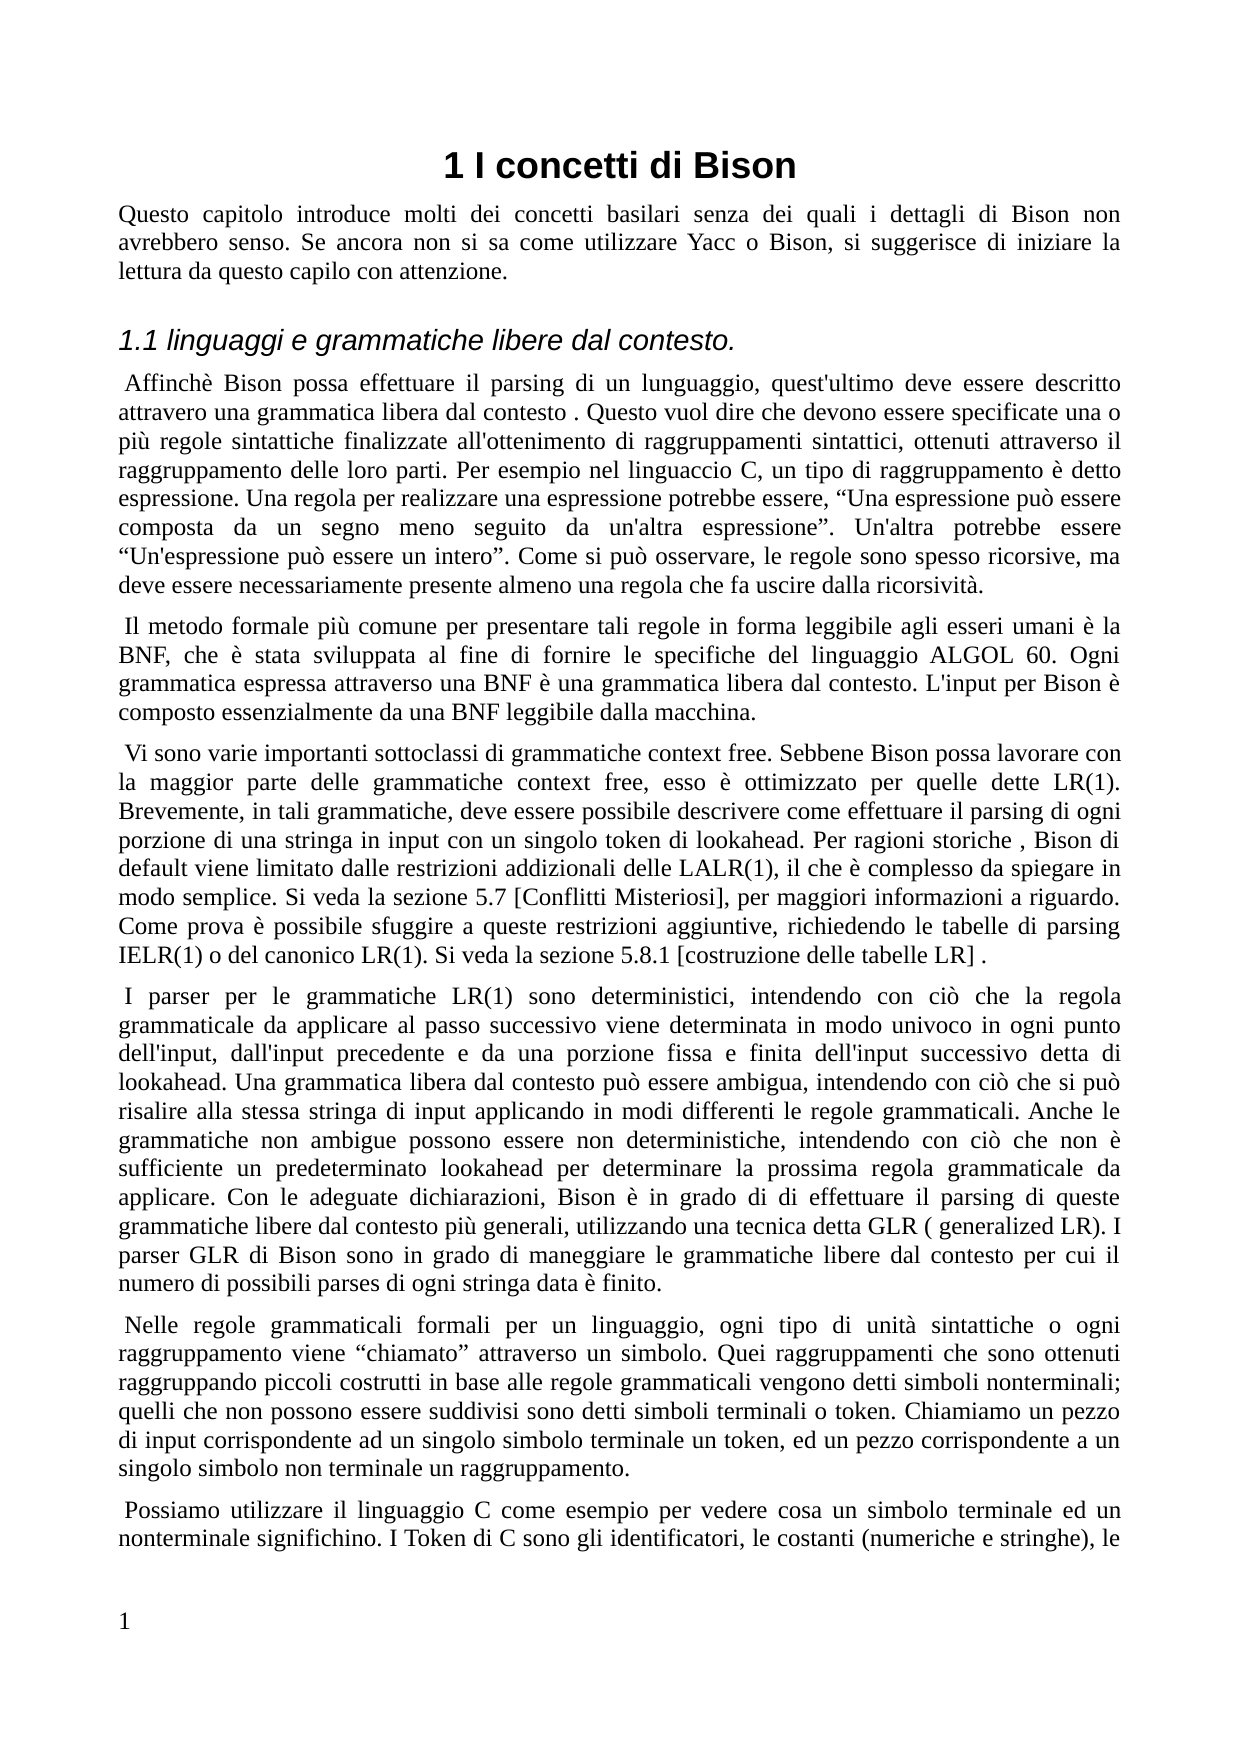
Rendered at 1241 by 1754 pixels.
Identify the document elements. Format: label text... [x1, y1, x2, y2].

subtitle 1.1 linguaggi e grammatiche libere dal contesto. [118, 322, 1122, 356]
text Affinchè Bison possa effettuare il parsing di un lunguaggio, quest'ultimo deve essere descritto attravero una grammatica libera dal contesto . Questo vuol dire che devono essere specificate una o più regole sintattiche finalizzate all'ottenimento di raggruppamenti sintattici, ottenuti attraverso il raggruppamento delle loro parti. Per esempio nel linguaccio C, un tipo di raggruppamento è detto espressione. Una regola per realizzare una espressione potrebbe essere, “Una espressione può essere composta da un segno meno seguito da un'altra espressione”. Un'altra potrebbe essere “Un'espressione può essere un intero”. Come si può osservare, le regole sono spesso ricorsive, ma deve essere necessariamente presente almeno una regola che fa uscire dalla ricorsività. [118, 368, 1122, 598]
text Possiamo utilizzare il linguaggio C come esempio per vedere cosa un simbolo terminale ed un nonterminale significhino. I Token di C sono gli identificatori, le costanti (numeriche e stringhe), le [118, 1495, 1122, 1552]
text Questo capitolo introduce molti dei concetti basilari senza dei quali i dettagli di Bison non avrebbero senso. Se ancora non si sa come utilizzare Yacc o Bison, si suggerisce di iniziare la lettura da questo capilo con attenzione. [118, 199, 1122, 285]
text Il metodo formale più comune per presentare tali regole in forma leggibile agli esseri umani è la BNF, che è stata sviluppata al fine di fornire le specifiche del linguaggio ALGOL 60. Ogni grammatica espressa attraverso una BNF è una grammatica libera dal contesto. L'input per Bison è composto essenzialmente da una BNF leggibile dalla macchina. [118, 611, 1122, 726]
text I parser per le grammatiche LR(1) sono deterministici, intendendo con ciò che la regola grammaticale da applicare al passo successivo viene determinata in modo univoco in ogni punto dell'input, dall'input precedente e da una porzione fissa e finita dell'input successivo detta di lookahead. Una grammatica libera dal contesto può essere ambigua, intendendo con ciò che si può risalire alla stessa stringa di input applicando in modi differenti le regole grammaticali. Anche le grammatiche non ambigue possono essere non deterministiche, intendendo con ciò che non è sufficiente un predeterminato lookahead per determinare la prossima regola grammaticale da applicare. Con le adeguate dichiarazioni, Bison è in grado di di effettuare il parsing di queste grammatiche libere dal contesto più generali, utilizzando una tecnica detta GLR ( generalized LR). I parser GLR di Bison sono in grado di maneggiare le grammatiche libere dal contesto per cui il numero di possibili parses di ogni stringa data è finito. [118, 981, 1122, 1297]
text Vi sono varie importanti sottoclassi di grammatiche context free. Sebbene Bison possa lavorare con la maggior parte delle grammatiche context free, esso è ottimizzato per quelle dette LR(1). Brevemente, in tali grammatiche, deve essere possibile descrivere come effettuare il parsing di ogni porzione di una stringa in input con un singolo token di lookahead. Per ragioni storiche , Bison di default viene limitato dalle restrizioni addizionali delle LALR(1), il che è complesso da spiegare in modo semplice. Si veda la sezione 5.7 [Conflitti Misteriosi], per maggiori informazioni a riguardo. Come prova è possibile sfuggire a queste restrizioni aggiuntive, richiedendo le tabelle di parsing IELR(1) o del canonico LR(1). Si veda la sezione 5.8.1 [costruzione delle tabelle LR] . [118, 738, 1122, 968]
text Nelle regole grammaticali formali per un linguaggio, ogni tipo di unità sintattiche o ogni raggruppamento viene “chiamato” attraverso un simbolo. Quei raggruppamenti che sono ottenuti raggruppando piccoli costrutti in base alle regole grammaticali vengono detti simboli nonterminali; quelli che non possono essere suddivisi sono detti simboli terminali o token. Chiamiamo un pezzo di input corrispondente ad un singolo simbolo terminale un token, ed un pezzo corrispondente a un singolo simbolo non terminale un raggruppamento. [118, 1310, 1122, 1482]
title 1 I concetti di Bison [118, 143, 1122, 186]
